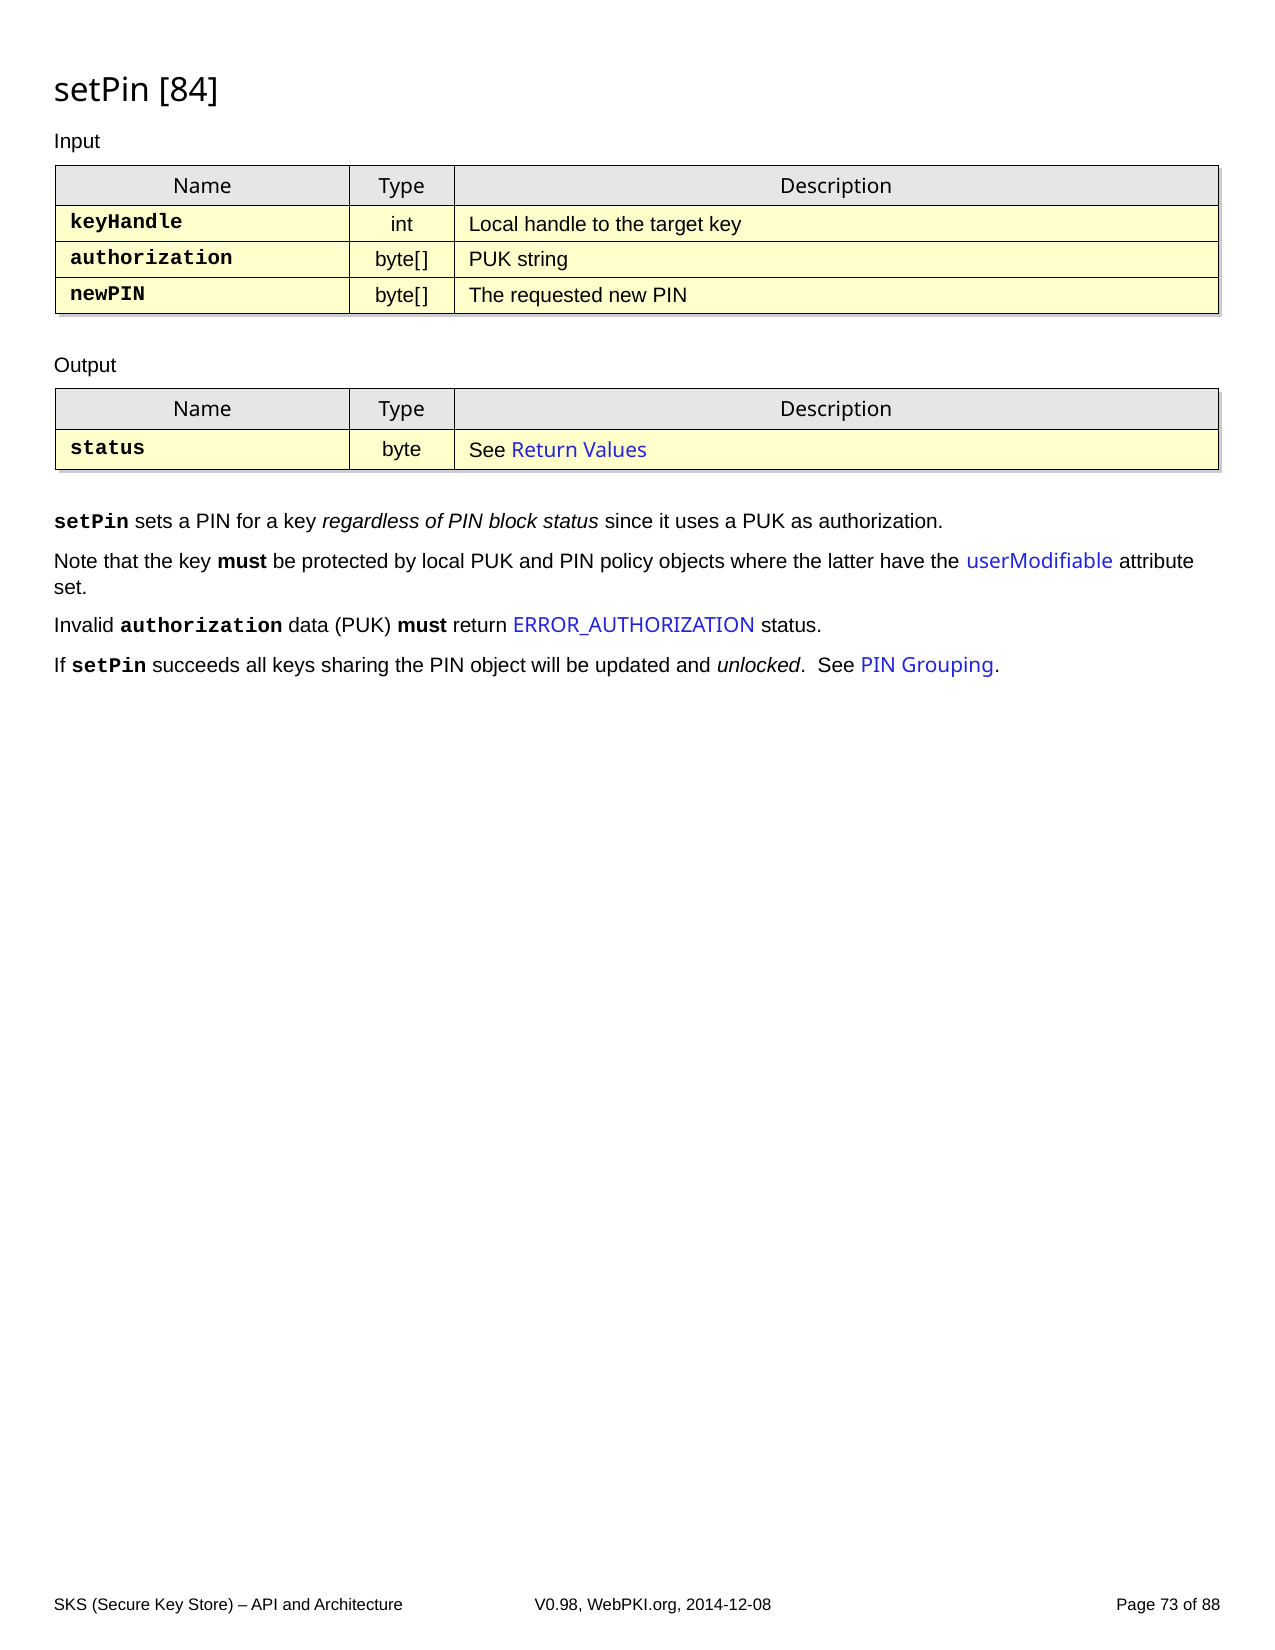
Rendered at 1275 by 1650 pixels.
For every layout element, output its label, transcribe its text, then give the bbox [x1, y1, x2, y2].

table_header Type [350, 166, 454, 205]
table_cell See Return Values [455, 430, 1218, 469]
table_header Description [455, 166, 1218, 205]
table_cell newPIN [56, 278, 349, 313]
table_cell byte⁮[ ] [350, 242, 454, 277]
text Invalid authorization data (PUK) must return ERROR_AUTHORIZATION status. [54, 610, 1221, 639]
table_cell Local handle to the target key [455, 206, 1218, 241]
table_cell authorization [56, 242, 349, 277]
table_cell int [350, 206, 454, 241]
table_cell status [56, 430, 349, 469]
text Note that the key must be protected by local PUK and PIN policy objects where the latter have the userModifiable attribute set. [54, 546, 1221, 598]
text If setPin succeeds all keys sharing the PIN object will be updated and unlocked. See PIN Grouping. [54, 651, 1221, 679]
subtitle setPin [84] [54, 66, 1221, 111]
table_cell PUK string [455, 242, 1218, 277]
table_cell byte [350, 430, 454, 469]
table_header Name [56, 166, 349, 205]
table_cell The requested new PIN [455, 278, 1218, 313]
text Input [54, 129, 1221, 153]
text Output [54, 352, 1221, 376]
table_header Name [56, 389, 349, 429]
table_cell byte⁮[ ] [350, 278, 454, 313]
table_header Type [350, 389, 454, 429]
table_cell keyHandle [56, 206, 349, 241]
table_header Description [455, 389, 1218, 429]
text setPin sets a PIN for a key regardless of PIN block status since it uses a PUK as authorization. [54, 508, 1221, 534]
